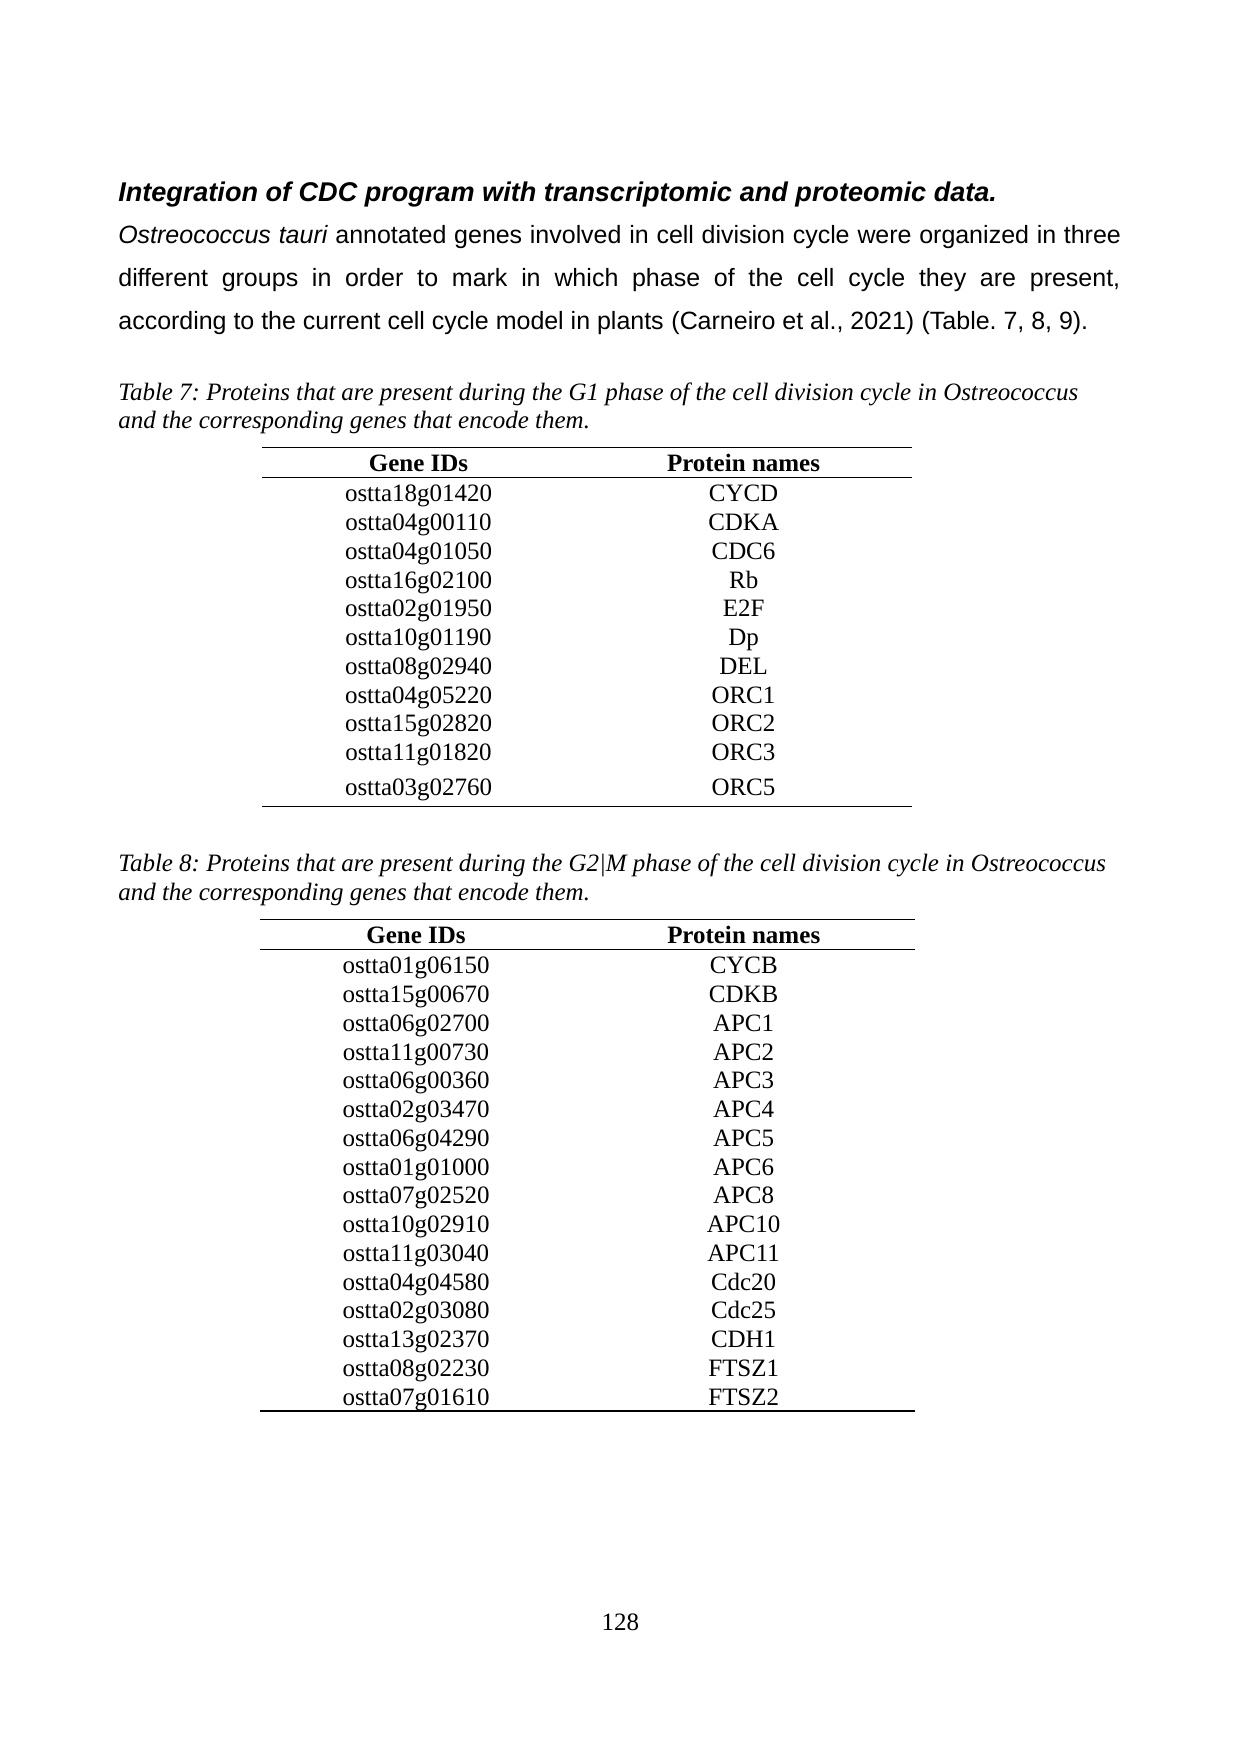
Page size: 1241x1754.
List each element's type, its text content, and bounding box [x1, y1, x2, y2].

text Table 8: Proteins that are present during the G2|M phase of the cell division cycle in Ostreococcus and the corresponding genes that encode them. [118, 848, 1122, 906]
table_cell APC2 [572, 1037, 915, 1065]
table_cell CDH1 [572, 1324, 915, 1353]
table_cell Cdc25 [572, 1295, 915, 1324]
table_cell ostta07g01610 [260, 1382, 572, 1410]
subtitle Integration of CDC program with transcriptomic and proteomic data. [118, 176, 1122, 208]
table_cell ostta02g03080 [260, 1295, 572, 1324]
table_cell APC3 [572, 1065, 915, 1094]
table_cell ostta10g02910 [260, 1209, 572, 1238]
table_cell FTSZ2 [572, 1382, 915, 1410]
table_cell APC4 [572, 1094, 915, 1123]
table_cell ostta15g00670 [260, 979, 572, 1008]
table_cell ostta04g05220 [262, 680, 574, 708]
text Table 7: Proteins that are present during the G1 phase of the cell division cycle in Ostreococcus and the corresponding genes that encode them. [118, 377, 1122, 434]
table_cell CYCD [575, 478, 912, 507]
table_cell ORC1 [575, 680, 912, 708]
table_cell CDKB [572, 979, 915, 1008]
table_cell ostta03g02760 [262, 766, 574, 806]
table_cell FTSZ1 [572, 1353, 915, 1382]
table_header Protein names [572, 920, 915, 949]
table_cell ostta08g02230 [260, 1353, 572, 1382]
table_cell ostta11g01820 [262, 737, 574, 766]
table_cell ostta06g04290 [260, 1123, 572, 1152]
table_cell ORC5 [575, 766, 912, 806]
table_cell Rb [575, 565, 912, 593]
table_cell ORC3 [575, 737, 912, 766]
table_cell ostta04g01050 [262, 536, 574, 565]
table_cell APC6 [572, 1152, 915, 1180]
table_cell ostta01g01000 [260, 1152, 572, 1180]
table_cell ostta08g02940 [262, 651, 574, 680]
table_cell Dp [575, 622, 912, 651]
table_cell DEL [575, 651, 912, 680]
table_header Gene IDs [260, 920, 572, 949]
table_cell ostta02g03470 [260, 1094, 572, 1123]
table_cell CYCB [572, 950, 915, 979]
table_cell ostta11g00730 [260, 1037, 572, 1065]
table_cell ostta02g01950 [262, 594, 574, 622]
table_cell ostta04g00110 [262, 507, 574, 536]
table_cell ostta01g06150 [260, 950, 572, 979]
table_cell ostta07g02520 [260, 1180, 572, 1209]
table_cell ostta18g01420 [262, 478, 574, 507]
table_header Protein names [575, 448, 912, 477]
table_cell ostta15g02820 [262, 709, 574, 737]
table_cell CDC6 [575, 536, 912, 565]
table_cell APC5 [572, 1123, 915, 1152]
table_cell APC11 [572, 1238, 915, 1267]
table_cell ostta16g02100 [262, 565, 574, 593]
table_cell ostta06g00360 [260, 1065, 572, 1094]
table_cell ostta04g04580 [260, 1267, 572, 1295]
table_cell Cdc20 [572, 1267, 915, 1295]
table_cell ostta11g03040 [260, 1238, 572, 1267]
table_cell CDKA [575, 507, 912, 536]
table_cell ostta06g02700 [260, 1008, 572, 1037]
table_cell APC10 [572, 1209, 915, 1238]
table_cell ostta10g01190 [262, 622, 574, 651]
table_cell APC1 [572, 1008, 915, 1037]
table_cell E2F [575, 594, 912, 622]
table_cell APC8 [572, 1180, 915, 1209]
table_cell ORC2 [575, 709, 912, 737]
text Ostreococcus tauri annotated genes involved in cell division cycle were organized in three different groups in order to mark in which phase of the cell cycle they are present, according to the current cell cycle model in plants (Carneiro et al., 2021)⁠ (Table. 7, 8, 9). [118, 220, 1122, 335]
table_cell ostta13g02370 [260, 1324, 572, 1353]
table_header Gene IDs [262, 448, 574, 477]
